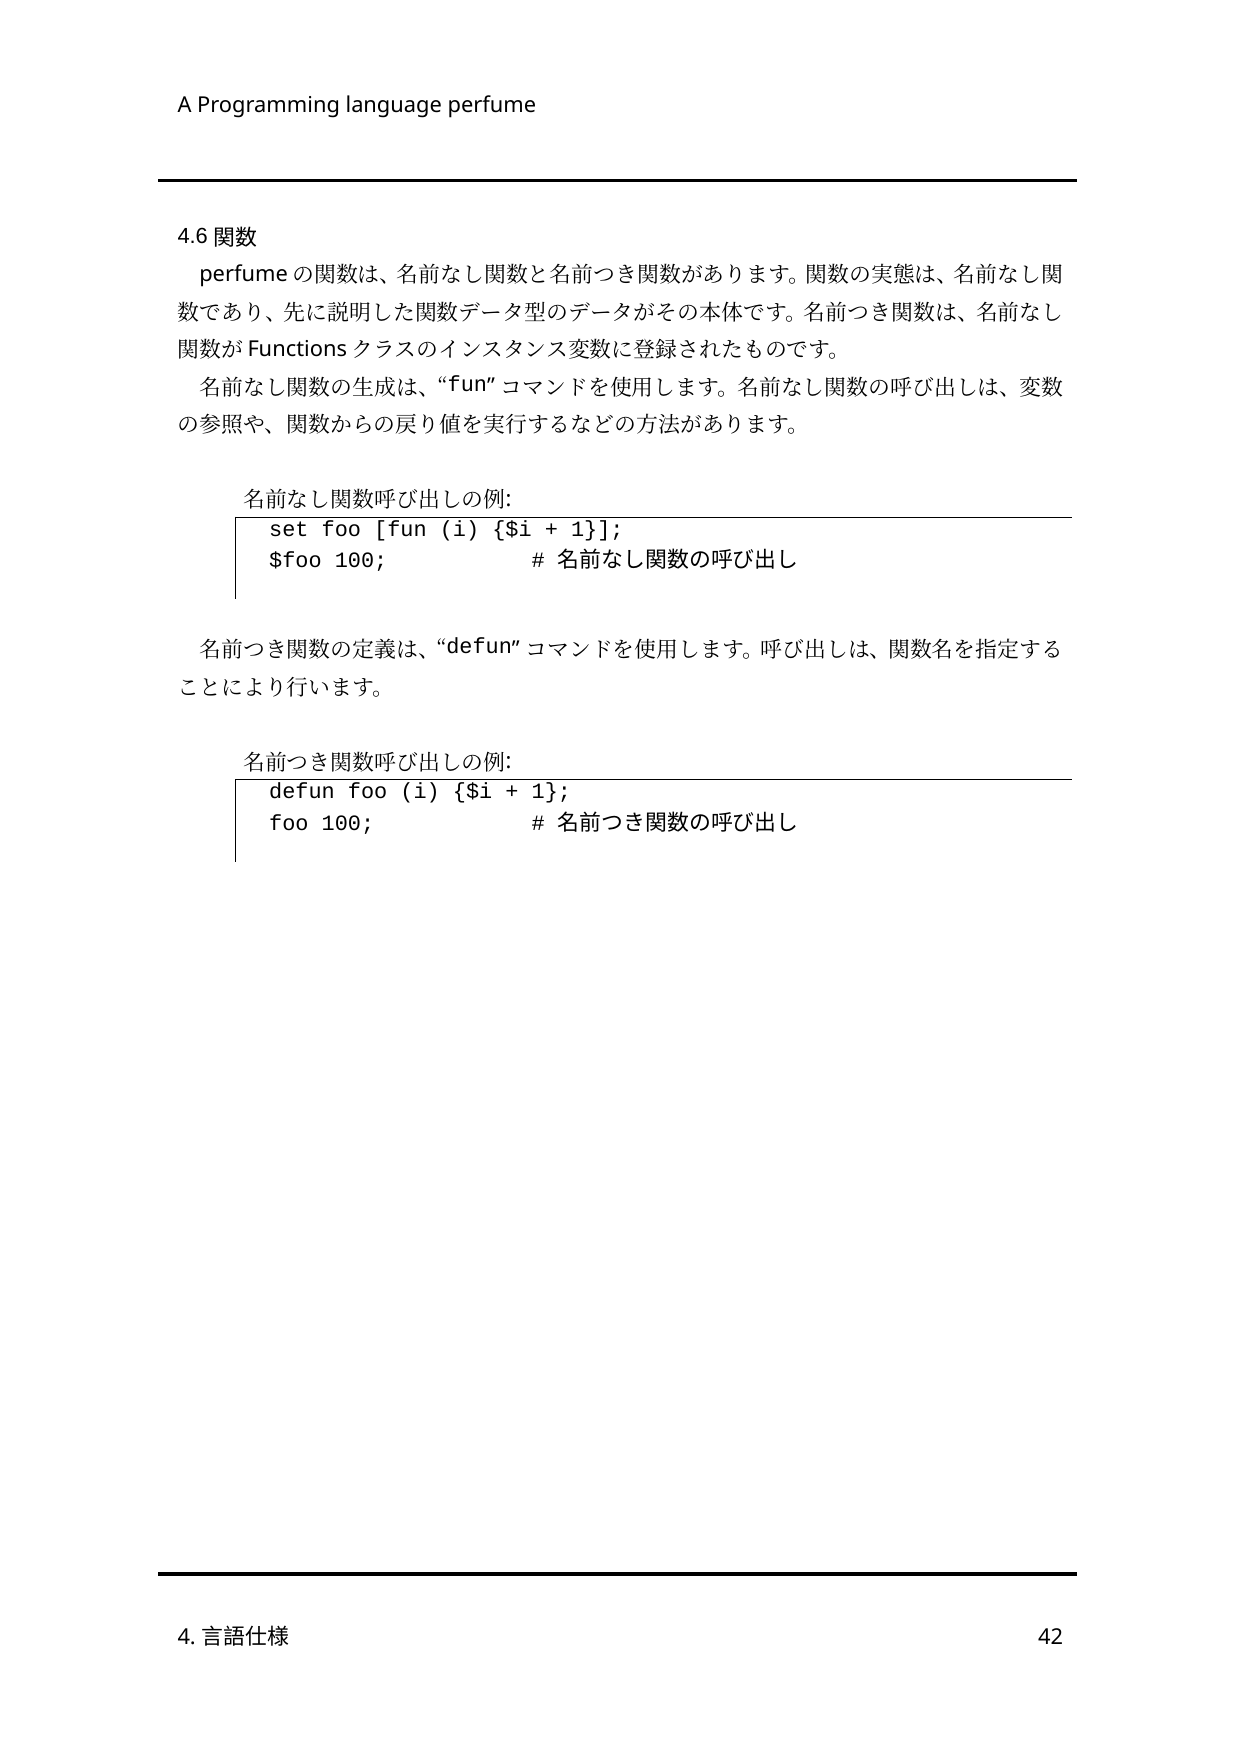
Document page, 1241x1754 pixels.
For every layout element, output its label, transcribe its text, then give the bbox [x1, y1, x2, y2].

table_header set foo [fun (i) {$i + 1}]; $foo 100; # 名前なし関数の呼び出し [236, 518, 1072, 599]
text 名前つき関数の定義は、“defun” コマンドを使用します。呼び出しは、関数名を指定することにより行います。 [177, 629, 1063, 704]
text perfumeの関数は、名前なし関数と名前つき関数があります。関数の実態は、名前なし関数であり、先に説明した関数データ型のデータがその本体です。名前つき関数は、名前なし関数がFunctionsクラスのインスタンス変数に登録されたものです。 [177, 254, 1063, 367]
text 名前なし関数呼び出しの例: [243, 479, 1063, 517]
text 名前つき関数呼び出しの例: [243, 742, 1063, 779]
text 名前なし関数の生成は、“fun” コマンドを使用します。名前なし関数の呼び出しは、変数の参照や、関数からの戻り値を実行するなどの方法があります。 [177, 367, 1063, 442]
subtitle 4.6 関数 [177, 217, 1063, 254]
table_header defun foo (i) {$i + 1}; foo 100; # 名前つき関数の呼び出し [236, 780, 1072, 862]
